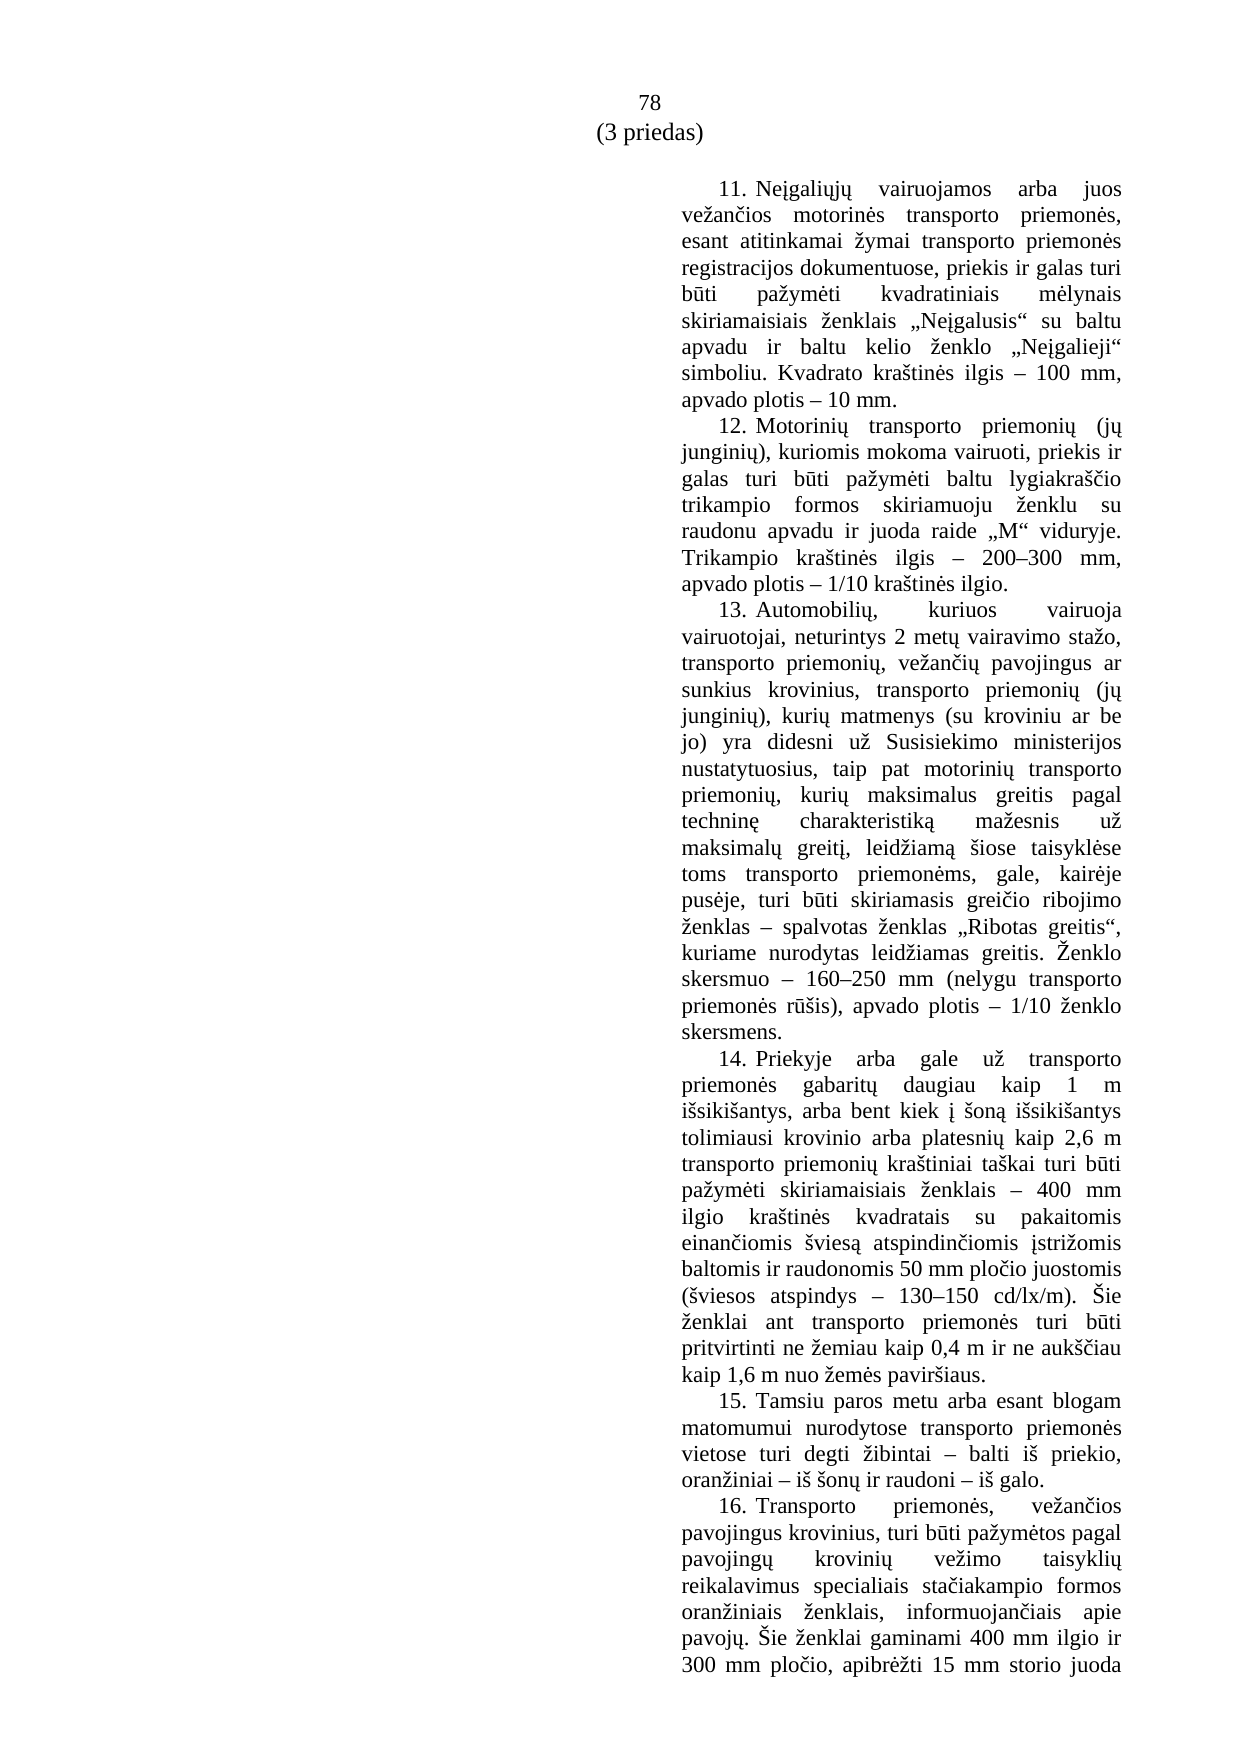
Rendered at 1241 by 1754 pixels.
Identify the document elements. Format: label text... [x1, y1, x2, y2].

list Automobilių, kuriuos vairuoja vairuotojai, neturintys 2 metų vairavimo stažo, transporto priemonių, vežančių pavojingus ar sunkius krovinius, transporto priemonių (jų junginių), kurių matmenys (su kroviniu ar be jo) yra didesni už Susisiekimo ministerijos nustatytuosius, taip pat motorinių transporto priemonių, kurių maksimalus greitis pagal techninę charakteristiką mažesnis už maksimalų greitį, leidžiamą šiose taisyklėse toms transporto priemonėms, gale, kairėje pusėje, turi būti skiriamasis greičio ribojimo ženklas – spalvotas ženklas „Ribotas greitis“, kuriame nurodytas leidžiamas greitis. Ženklo skersmuo – 160–250 mm (nelygu transporto priemonės rūšis), apvado plotis – 1/10 ženklo skersmens. [644, 597, 1122, 1044]
list Transporto priemonės, vežančios pavojingus krovinius, turi būti pažymėtos pagal pavojingų krovinių vežimo taisyklių reikalavimus specialiais stačiakampio formos oranžiniais ženklais, informuojančiais apie pavojų. Šie ženklai gaminami 400 mm ilgio ir 300 mm pločio, apibrėžti 15 mm storio juoda [644, 1493, 1122, 1677]
list Priekyje arba gale už transporto priemonės gabaritų daugiau kaip 1 m išsikišantys, arba bent kiek į šoną išsikišantys tolimiausi krovinio arba platesnių kaip 2,6 m transporto priemonių kraštiniai taškai turi būti pažymėti skiriamaisiais ženklais – 400 mm ilgio kraštinės kvadratais su pakaitomis einančiomis šviesą atspindinčiomis įstrižomis baltomis ir raudonomis 50 mm pločio juostomis (šviesos atspindys – 130–150 cd/lx/m). Šie ženklai ant transporto priemonės turi būti pritvirtinti ne žemiau kaip 0,4 m ir ne aukščiau kaip 1,6 m nuo žemės paviršiaus. [644, 1044, 1122, 1387]
list Neįgaliųjų vairuojamos arba juos vežančios motorinės transporto priemonės, esant atitinkamai žymai transporto priemonės registracijos dokumentuose, priekis ir galas turi būti pažymėti kvadratiniais mėlynais skiriamaisiais ženklais „Neįgalusis“ su baltu apvadu ir baltu kelio ženklo „Neįgalieji“ simboliu. Kvadrato kraštinės ilgis – 100 mm, apvado plotis – 10 mm. [644, 175, 1122, 412]
list Tamsiu paros metu arba esant blogam matomumui nurodytose transporto priemonės vietose turi degti žibintai – balti iš priekio, oranžiniai – iš šonų ir raudoni – iš galo. [644, 1387, 1122, 1493]
list Motorinių transporto priemonių (jų junginių), kuriomis mokoma vairuoti, priekis ir galas turi būti pažymėti baltu lygiakraščio trikampio formos skiriamuoju ženklu su raudonu apvadu ir juoda raide „M“ viduryje. Trikampio kraštinės ilgis – 200–300 mm, apvado plotis – 1/10 kraštinės ilgio. [644, 412, 1122, 597]
